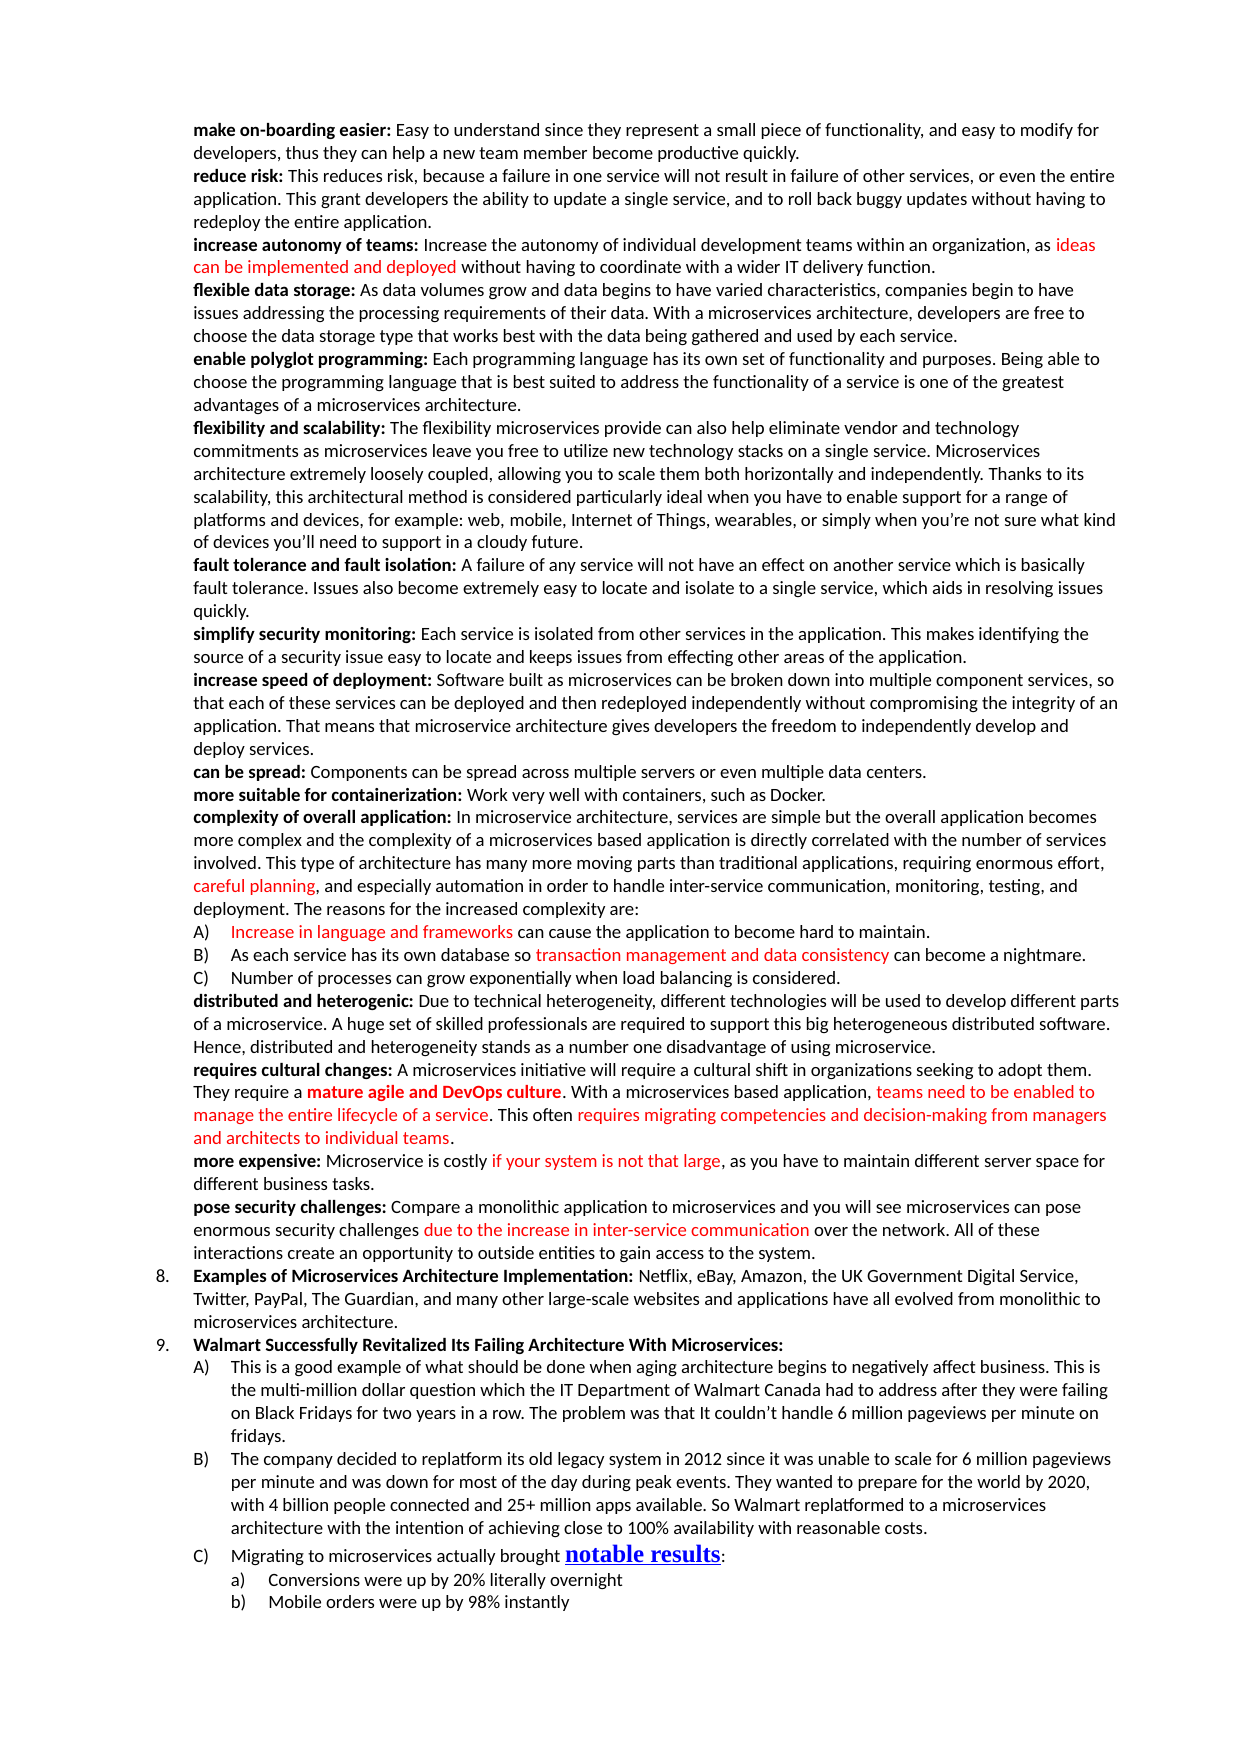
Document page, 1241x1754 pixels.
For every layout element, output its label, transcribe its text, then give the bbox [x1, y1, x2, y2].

list reduce risk: This reduces risk, because a failure in one service will not result in failure of other services, or even the entire application. This grant developers the ability to update a single service, and to roll back buggy updates without having to redeploy the entire application. [156, 164, 1122, 233]
list requires cultural changes: A microservices initiative will require a cultural shift in organizations seeking to adopt them. They require a mature agile and DevOps culture. With a microservices based application, teams need to be enabled to manage the entire lifecycle of a service. This often requires migrating competencies and decision-making from managers and architects to individual teams. [156, 1058, 1122, 1149]
list fault tolerance and fault isolation: A failure of any service will not have an effect on another service which is basically fault tolerance. Issues also become extremely easy to locate and isolate to a single service, which aids in resolving issues quickly. [156, 553, 1122, 622]
list Increase in language and frameworks can cause the application to become hard to maintain. [193, 920, 1122, 943]
list The company decided to replatform its old legacy system in 2012 since it was unable to scale for 6 million pageviews per minute and was down for most of the day during peak events. They wanted to prepare for the world by 2020, with 4 billion people connected and 25+ million apps available. So Walmart replatformed to a microservices architecture with the intention of achieving close to 100% availability with reasonable costs. [193, 1447, 1122, 1539]
list complexity of overall application: In microservice architecture, services are simple but the overall application becomes more complex and the complexity of a microservices based application is directly correlated with the number of services involved. This type of architecture has many more moving parts than traditional applications, requiring enormous effort, careful planning, and especially automation in order to handle inter-service communication, monitoring, testing, and deployment. The reasons for the increased complexity are: [156, 806, 1122, 920]
list distributed and heterogenic: Due to technical heterogeneity, different technologies will be used to develop different parts of a microservice. A huge set of skilled professionals are required to support this big heterogeneous distributed software. Hence, distributed and heterogeneity stands as a number one disadvantage of using microservice. [156, 989, 1122, 1058]
list more expensive: Microservice is costly if your system is not that large, as you have to maintain different server space for different business tasks. [156, 1149, 1122, 1195]
list As each service has its own database so transaction management and data consistency can become a nightmare. [193, 943, 1122, 966]
list flexible data storage: As data volumes grow and data begins to have varied characteristics, companies begin to have issues addressing the processing requirements of their data. With a microservices architecture, developers are free to choose the data storage type that works best with the data being gathered and used by each service. [156, 278, 1122, 347]
list simplify security monitoring: Each service is isolated from other services in the application. This makes identifying the source of a security issue easy to locate and keeps issues from effecting other areas of the application. [156, 622, 1122, 668]
list pose security challenges: Compare a monolithic application to microservices and you will see microservices can pose enormous security challenges due to the increase in inter-service communication over the network. All of these interactions create an opportunity to outside entities to gain access to the system. [156, 1195, 1122, 1264]
list increase autonomy of teams: Increase the autonomy of individual development teams within an organization, as ideas can be implemented and deployed without having to coordinate with a wider IT delivery function. [156, 233, 1122, 278]
list Number of processes can grow exponentially when load balancing is considered. [193, 966, 1122, 989]
list enable polyglot programming: Each programming language has its own set of functionality and purposes. Being able to choose the programming language that is best suited to address the functionality of a service is one of the greatest advantages of a microservices architecture. [156, 347, 1122, 416]
list Examples of Microservices Architecture Implementation: Netflix, eBay, Amazon, the UK Government Digital Service, Twitter, PayPal, The Guardian, and many other large-scale websites and applications have all evolved from monolithic to microservices architecture. [156, 1264, 1122, 1333]
list more suitable for containerization: Work very well with containers, such as Docker. [156, 783, 1122, 806]
list Mobile orders were up by 98% instantly [231, 1591, 1122, 1613]
list This is a good example of what should be done when aging architecture begins to negatively affect business. This is the multi-million dollar question which the IT Department of Walmart Canada had to address after they were failing on Black Fridays for two years in a row. The problem was that It couldn’t handle 6 million pageviews per minute on fridays. [193, 1356, 1122, 1447]
list Migrating to microservices actually brought notable results: [193, 1539, 1122, 1568]
list make on-boarding easier: Easy to understand since they represent a small piece of functionality, and easy to modify for developers, thus they can help a new team member become productive quickly. [156, 118, 1122, 164]
list increase speed of deployment: Software built as microservices can be broken down into multiple component services, so that each of these services can be deployed and then redeployed independently without compromising the integrity of an application. That means that microservice architecture gives developers the freedom to independently develop and deploy services. [156, 668, 1122, 760]
list Conversions were up by 20% literally overnight [231, 1568, 1122, 1591]
list Walmart Successfully Revitalized Its Failing Architecture With Microservices: [156, 1333, 1122, 1356]
list flexibility and scalability: The flexibility microservices provide can also help eliminate vendor and technology commitments as microservices leave you free to utilize new technology stacks on a single service. Microservices architecture extremely loosely coupled, allowing you to scale them both horizontally and independently. Thanks to its scalability, this architectural method is considered particularly ideal when you have to enable support for a range of platforms and devices, for example: web, mobile, Internet of Things, wearables, or simply when you’re not sure what kind of devices you’ll need to support in a cloudy future. [156, 416, 1122, 553]
list can be spread: Components can be spread across multiple servers or even multiple data centers. [156, 760, 1122, 783]
